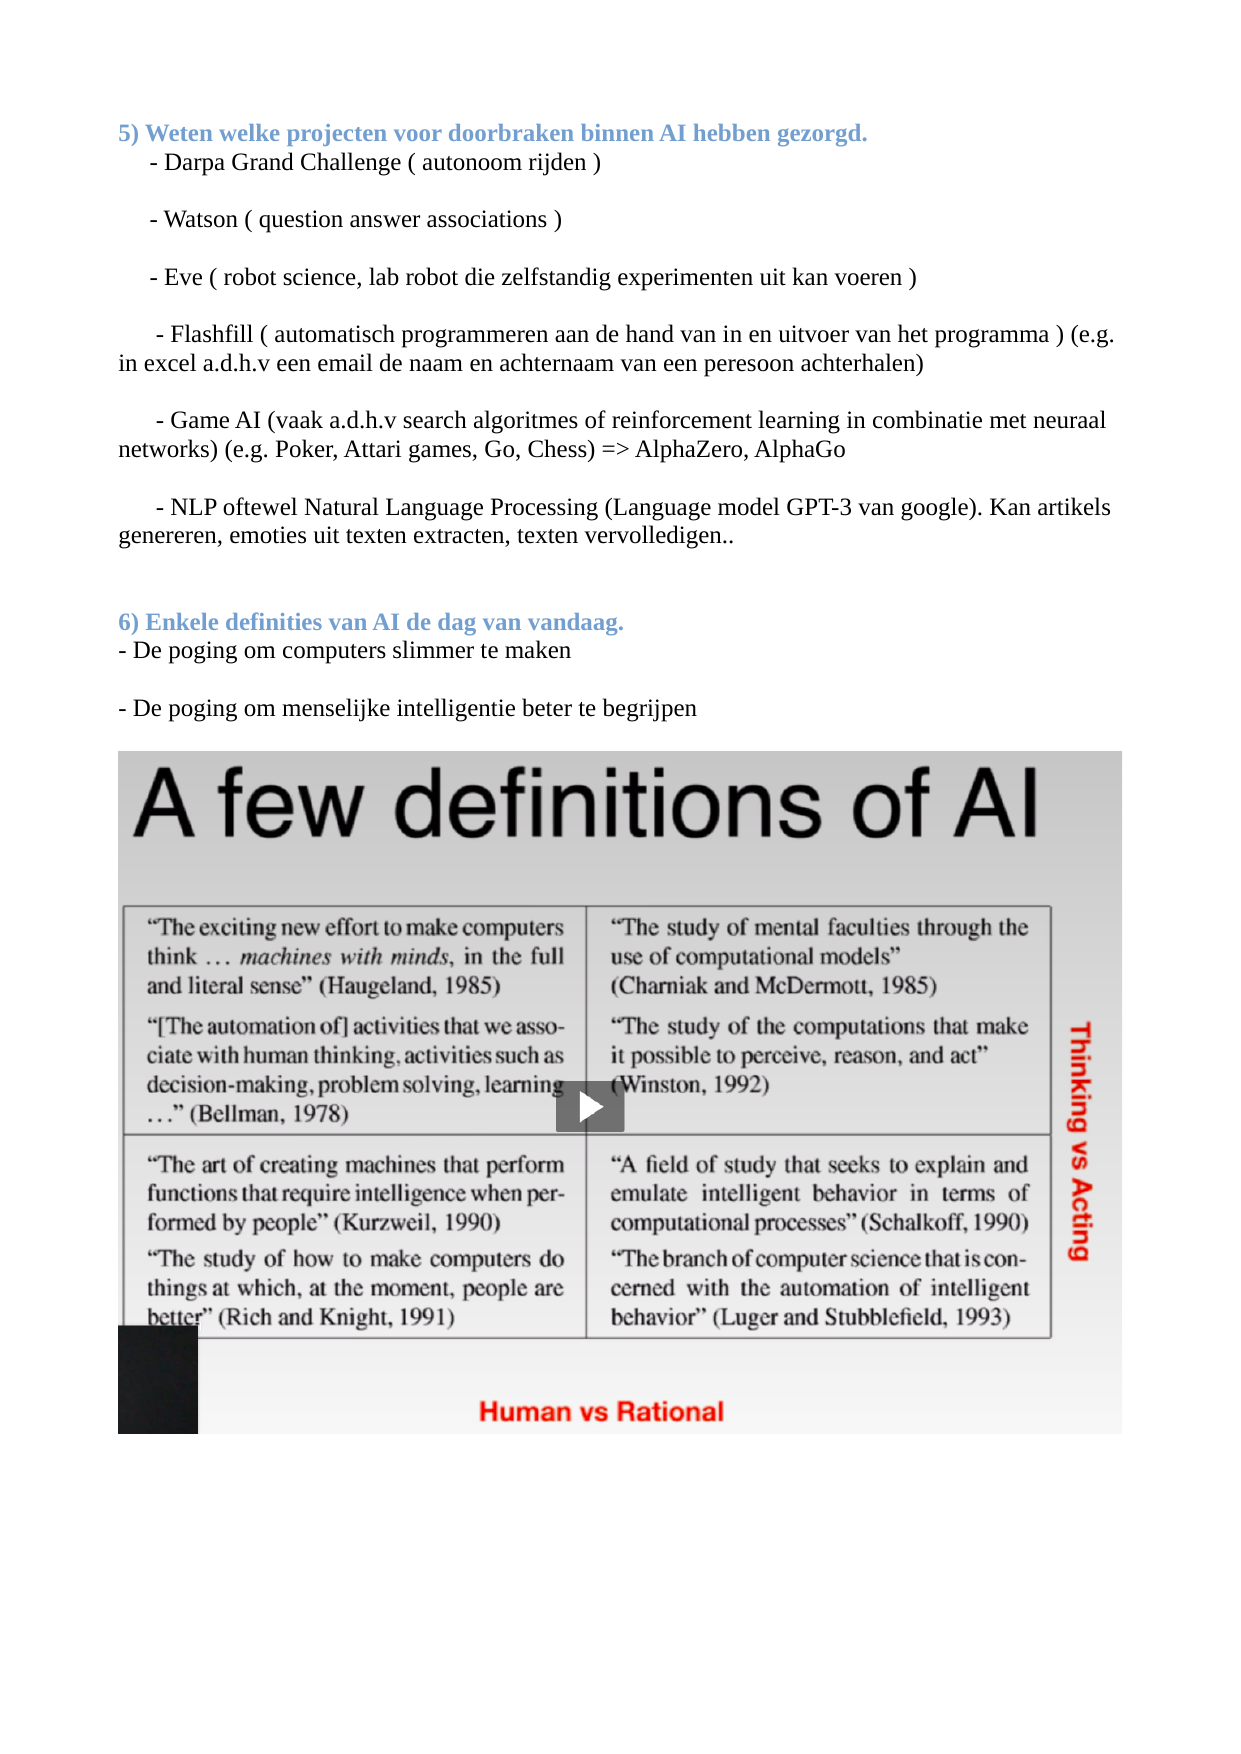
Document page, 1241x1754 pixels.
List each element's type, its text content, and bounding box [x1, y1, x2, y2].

text 5) Weten welke projecten voor doorbraken binnen AI hebben gezorgd. [118, 118, 1122, 147]
text - Watson ( question answer associations ) [118, 204, 1122, 233]
text - NLP oftewel Natural Language Processing (Language model GPT-3 van google). Kan artikels genereren, emoties uit texten extracten, texten vervolledigen.. [118, 492, 1122, 549]
text - Game AI (vaak a.d.h.v search algoritmes of reinforcement learning in combinatie met neuraal networks) (e.g. Poker, Attari games, Go, Chess) => AlphaZero, AlphaGo [118, 406, 1122, 463]
text 6) Enkele definities van AI de dag van vandaag. [118, 607, 1122, 636]
text - De poging om menselijke intelligentie beter te begrijpen [118, 693, 1122, 722]
text - Darpa Grand Challenge ( autonoom rijden ) [118, 147, 1122, 176]
text - De poging om computers slimmer te maken [118, 636, 1122, 664]
text - Eve ( robot science, lab robot die zelfstandig experimenten uit kan voeren ) [118, 262, 1122, 291]
text - Flashfill ( automatisch programmeren aan de hand van in en uitvoer van het programma ) (e.g. in excel a.d.h.v een email de naam en achternaam van een peresoon achterhalen) [118, 319, 1122, 377]
picture [118, 751, 1123, 1434]
